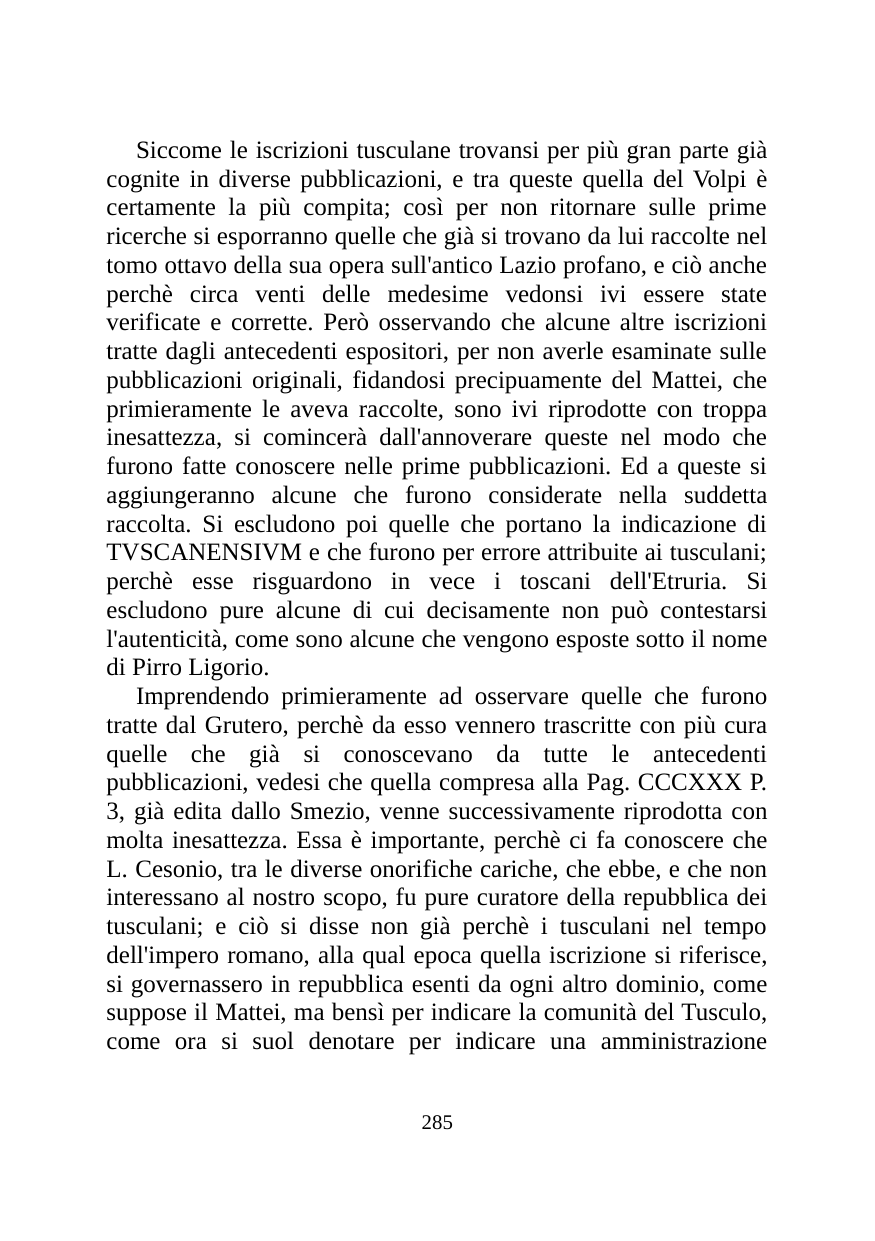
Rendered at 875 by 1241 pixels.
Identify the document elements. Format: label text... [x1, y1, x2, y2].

text Siccome le iscrizioni tusculane trovansi per più gran parte già cognite in diverse pubblicazioni, e tra queste quella del Volpi è certamente la più compita; così per non ritornare sulle prime ricerche si esporranno quelle che già si trovano da lui raccolte nel tomo ottavo della sua opera sull'antico Lazio profano, e ciò anche perchè circa venti delle medesime vedonsi ivi essere state verificate e corrette. Però osservando che alcune altre iscrizioni tratte dagli antecedenti espositori, per non averle esaminate sulle pubblicazioni originali, fidandosi precipuamente del Mattei, che primieramente le aveva raccolte, sono ivi riprodotte con troppa inesattezza, si comincerà dall'annoverare queste nel modo che furono fatte conoscere nelle prime pubblicazioni. Ed a queste si aggiungeranno alcune che furono considerate nella suddetta raccolta. Si escludono poi quelle che portano la indicazione di TVSCANENSIVM e che furono per errore attribuite ai tusculani; perchè esse risguardono in vece i toscani dell'Etruria. Si escludono pure alcune di cui decisamente non può contestarsi l'autenticità, come sono alcune che vengono esposte sotto il nome di Pirro Ligorio. [106, 135, 768, 681]
text Imprendendo primieramente ad osservare quelle che furono tratte dal Grutero, perchè da esso vennero trascritte con più cura quelle che già si conoscevano da tutte le antecedenti pubblicazioni, vedesi che quella compresa alla Pag. CCCXXX P. 3, già edita dallo Smezio, venne successivamente riprodotta con molta inesattezza. Essa è importante, perchè ci fa conoscere che L. Cesonio, tra le diverse onorifiche cariche, che ebbe, e che non interessano al nostro scopo, fu pure curatore della repubblica dei tusculani; e ciò si disse non già perchè i tusculani nel tempo dell'impero romano, alla qual epoca quella iscrizione si riferisce, si governassero in repubblica esenti da ogni altro dominio, come suppose il Mattei, ma bensì per indicare la comunità del Tusculo, come ora si suol denotare per indicare una amministrazione [106, 681, 768, 1055]
